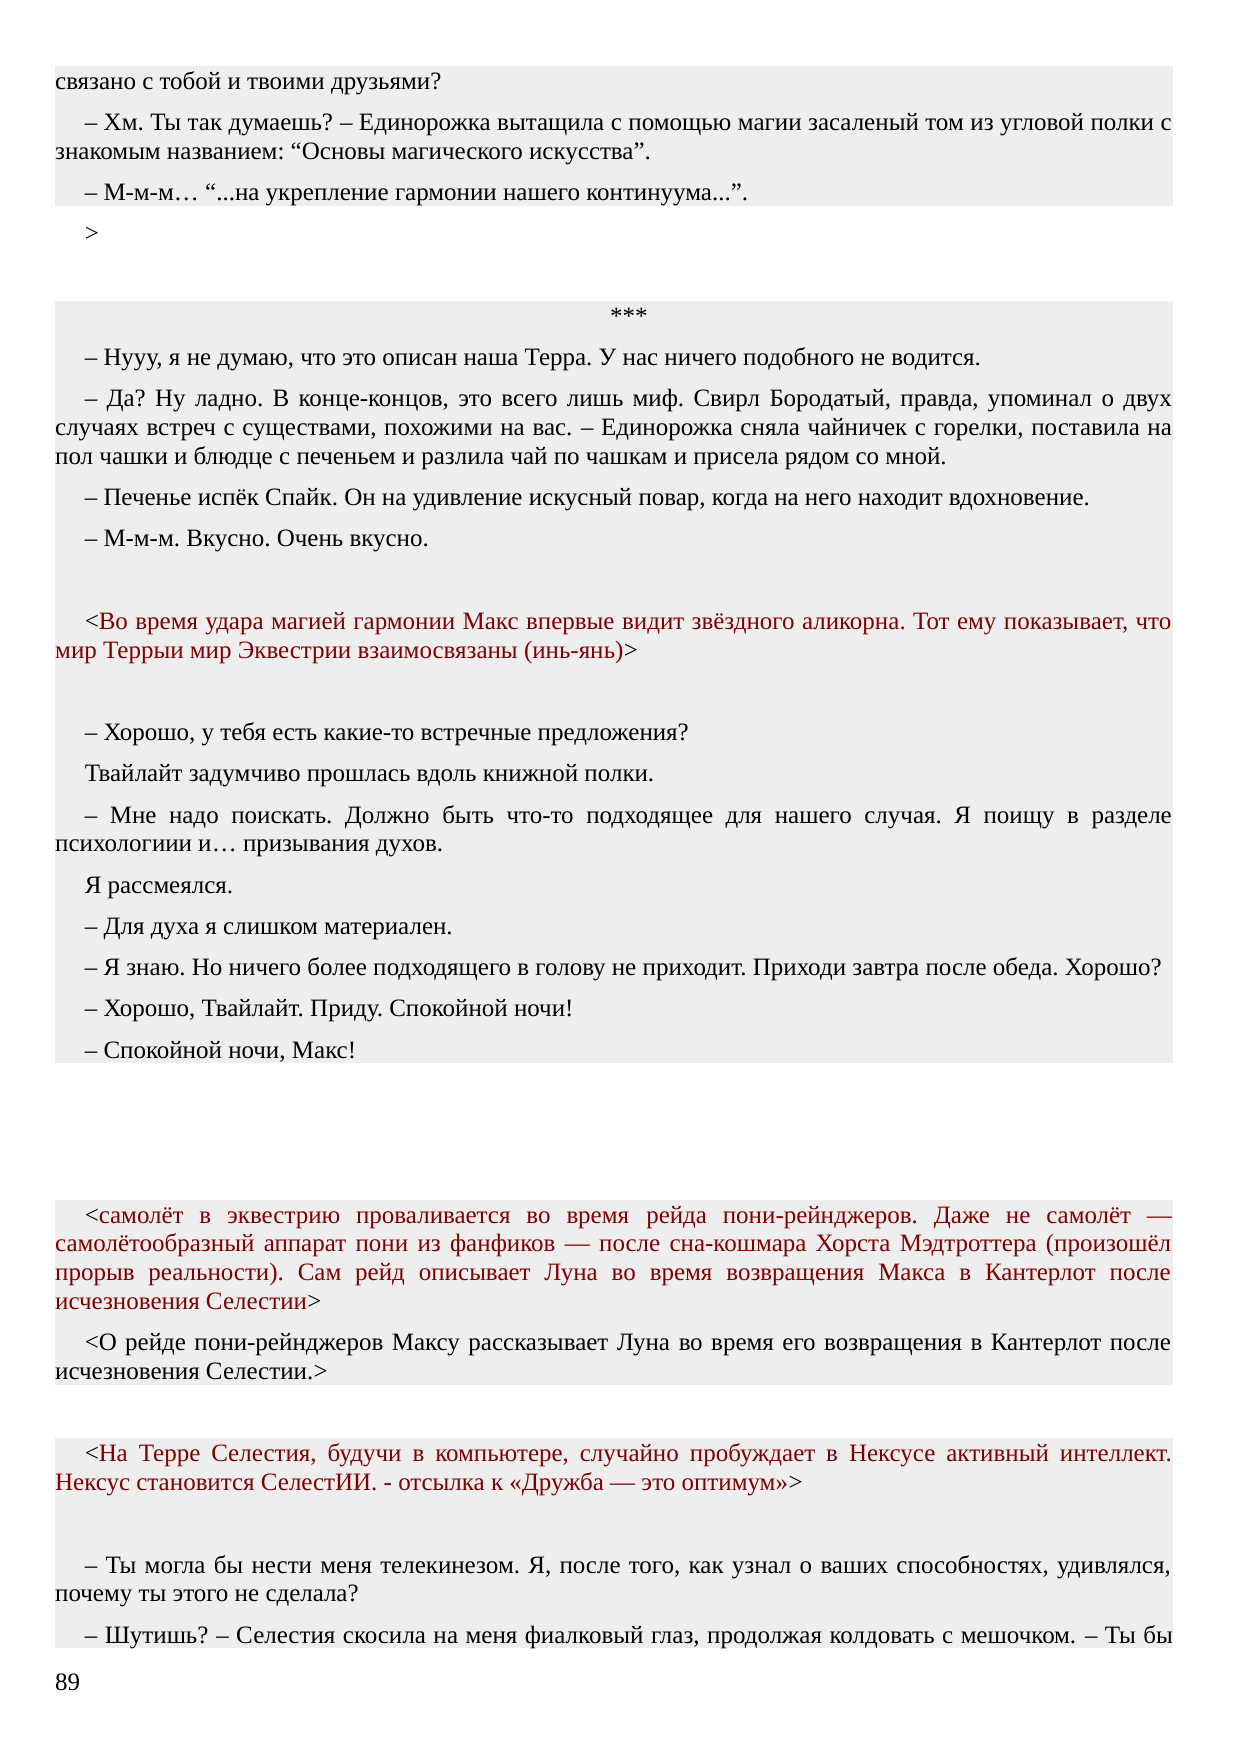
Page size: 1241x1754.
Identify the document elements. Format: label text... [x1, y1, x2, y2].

text – М-м-м… “...на укрепление гармонии нашего континуума...”. [55, 177, 1173, 206]
text <Во время удара магией гармонии Макс впервые видит звёздного аликорна. Тот ему показывает, что мир Террыи мир Эквестрии взаимосвязаны (инь-янь)> [55, 606, 1173, 663]
text – Да? Ну ладно. В конце-концов, это всего лишь миф. Свирл Бородатый, правда, упоминал о двух случаях встреч с существами, похожими на вас. – Единорожка сняла чайничек с горелки, поставила на пол чашки и блюдце с печеньем и разлила чай по чашкам и присела рядом со мной. [55, 383, 1173, 470]
text – Нууу, я не думаю, что это описан наша Терра. У нас ничего подобного не водится. [55, 342, 1173, 371]
text – Я знаю. Но ничего более подходящего в голову не приходит. Приходи завтра после обеда. Хорошо? [55, 952, 1173, 981]
text – Хорошо, у тебя есть какие-то встречные предложения? [55, 717, 1173, 746]
text *** [55, 301, 1173, 330]
text – Спокойной ночи, Макс! [55, 1035, 1173, 1063]
text – Печенье испёк Спайк. Он на удивление искусный повар, когда на него находит вдохновение. [55, 482, 1173, 511]
text Твайлайт задумчиво прошлась вдоль книжной полки. [55, 758, 1173, 787]
text – Ты могла бы нести меня телекинезом. Я, после того, как узнал о ваших способностях, удивлялся, почему ты этого не сделала? [55, 1550, 1173, 1607]
text – Хм. Ты так думаешь? – Единорожка вытащила с помощью магии засаленый том из угловой полки с знакомым названием: “Основы магического искусства”. [55, 107, 1173, 165]
text – Мне надо поискать. Должно быть что-то подходящее для нашего случая. Я поищу в разделе психологиии и… призывания духов. [55, 800, 1173, 857]
text связано с тобой и твоими друзьями? [55, 66, 1173, 95]
text <О рейде пони-рейнджеров Максу рассказывает Луна во время его возвращения в Кантерлот после исчезновения Селестии.> [55, 1327, 1173, 1385]
text – Хорошо, Твайлайт. Приду. Спокойной ночи! [55, 993, 1173, 1022]
text – Для духа я слишком материален. [55, 911, 1173, 940]
text > [55, 218, 1173, 247]
text <На Терре Селестия, будучи в компьютере, случайно пробуждает в Нексусе активный интеллект. Нексус становится СелестИИ. - отсылка к «Дружба — это оптимум»> [55, 1438, 1173, 1496]
text <самолёт в эквестрию проваливается во время рейда пони-рейнджеров. Даже не самолёт — самолётообразный аппарат пони из фанфиков — после сна-кошмара Хорста Мэдтроттера (произошёл прорыв реальности). Сам рейд описывает Луна во время возвращения Макса в Кантерлот после исчезновения Селестии> [55, 1200, 1173, 1315]
text Я рассмеялся. [55, 870, 1173, 898]
text – Шутишь? – Селестия скосила на меня фиалковый глаз, продолжая колдовать с мешочком. – Ты бы [55, 1620, 1173, 1648]
text – М-м-м. Вкусно. Очень вкусно. [55, 523, 1173, 552]
